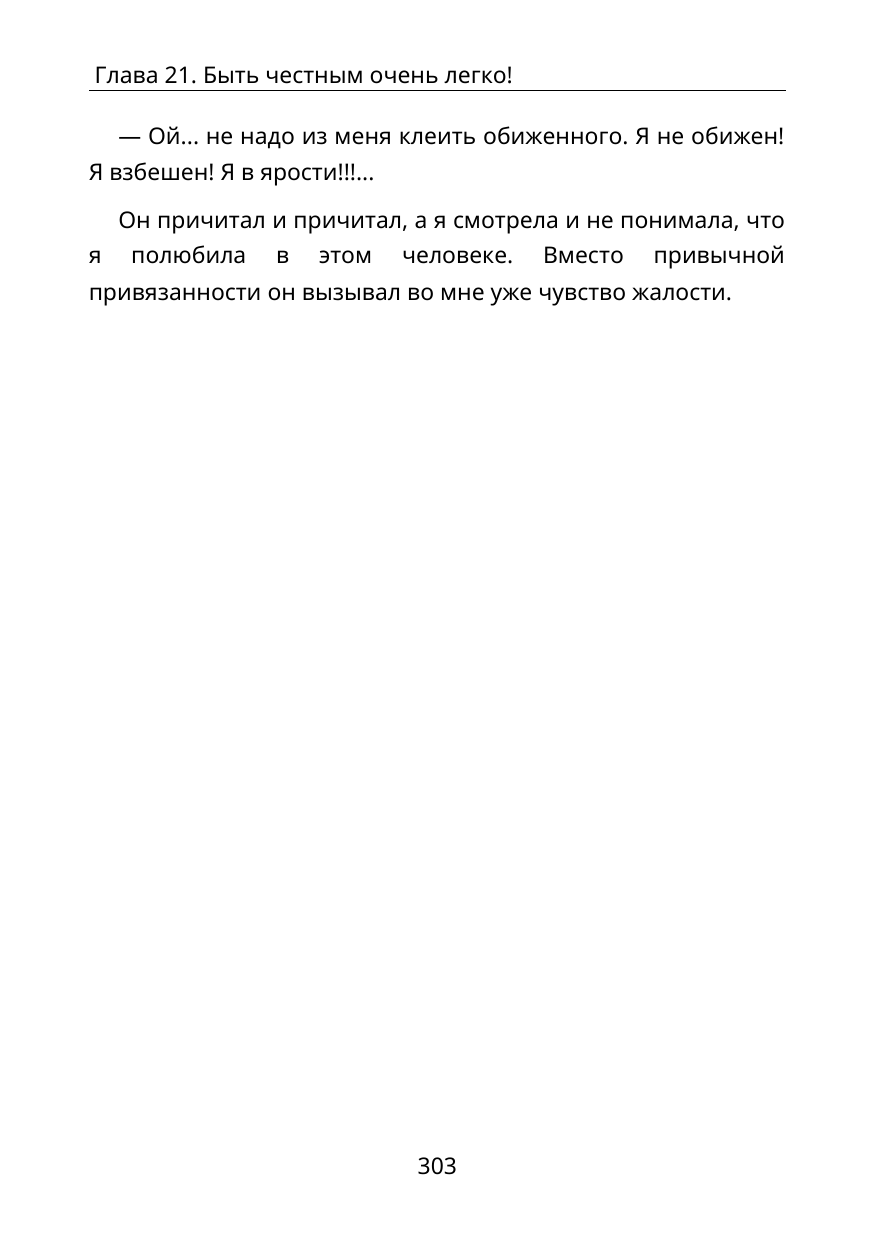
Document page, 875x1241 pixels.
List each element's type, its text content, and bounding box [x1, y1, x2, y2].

text Он причитал и причитал, а я смотрела и не понимала, что я полюбила в этом человеке. Вместо привычной привязанности он вызывал во мне уже чувство жалости. [88, 203, 786, 307]
text — Ой... не надо из меня клеить обиженного. Я не обижен! Я взбешен! Я в ярости!!!... [88, 120, 786, 187]
